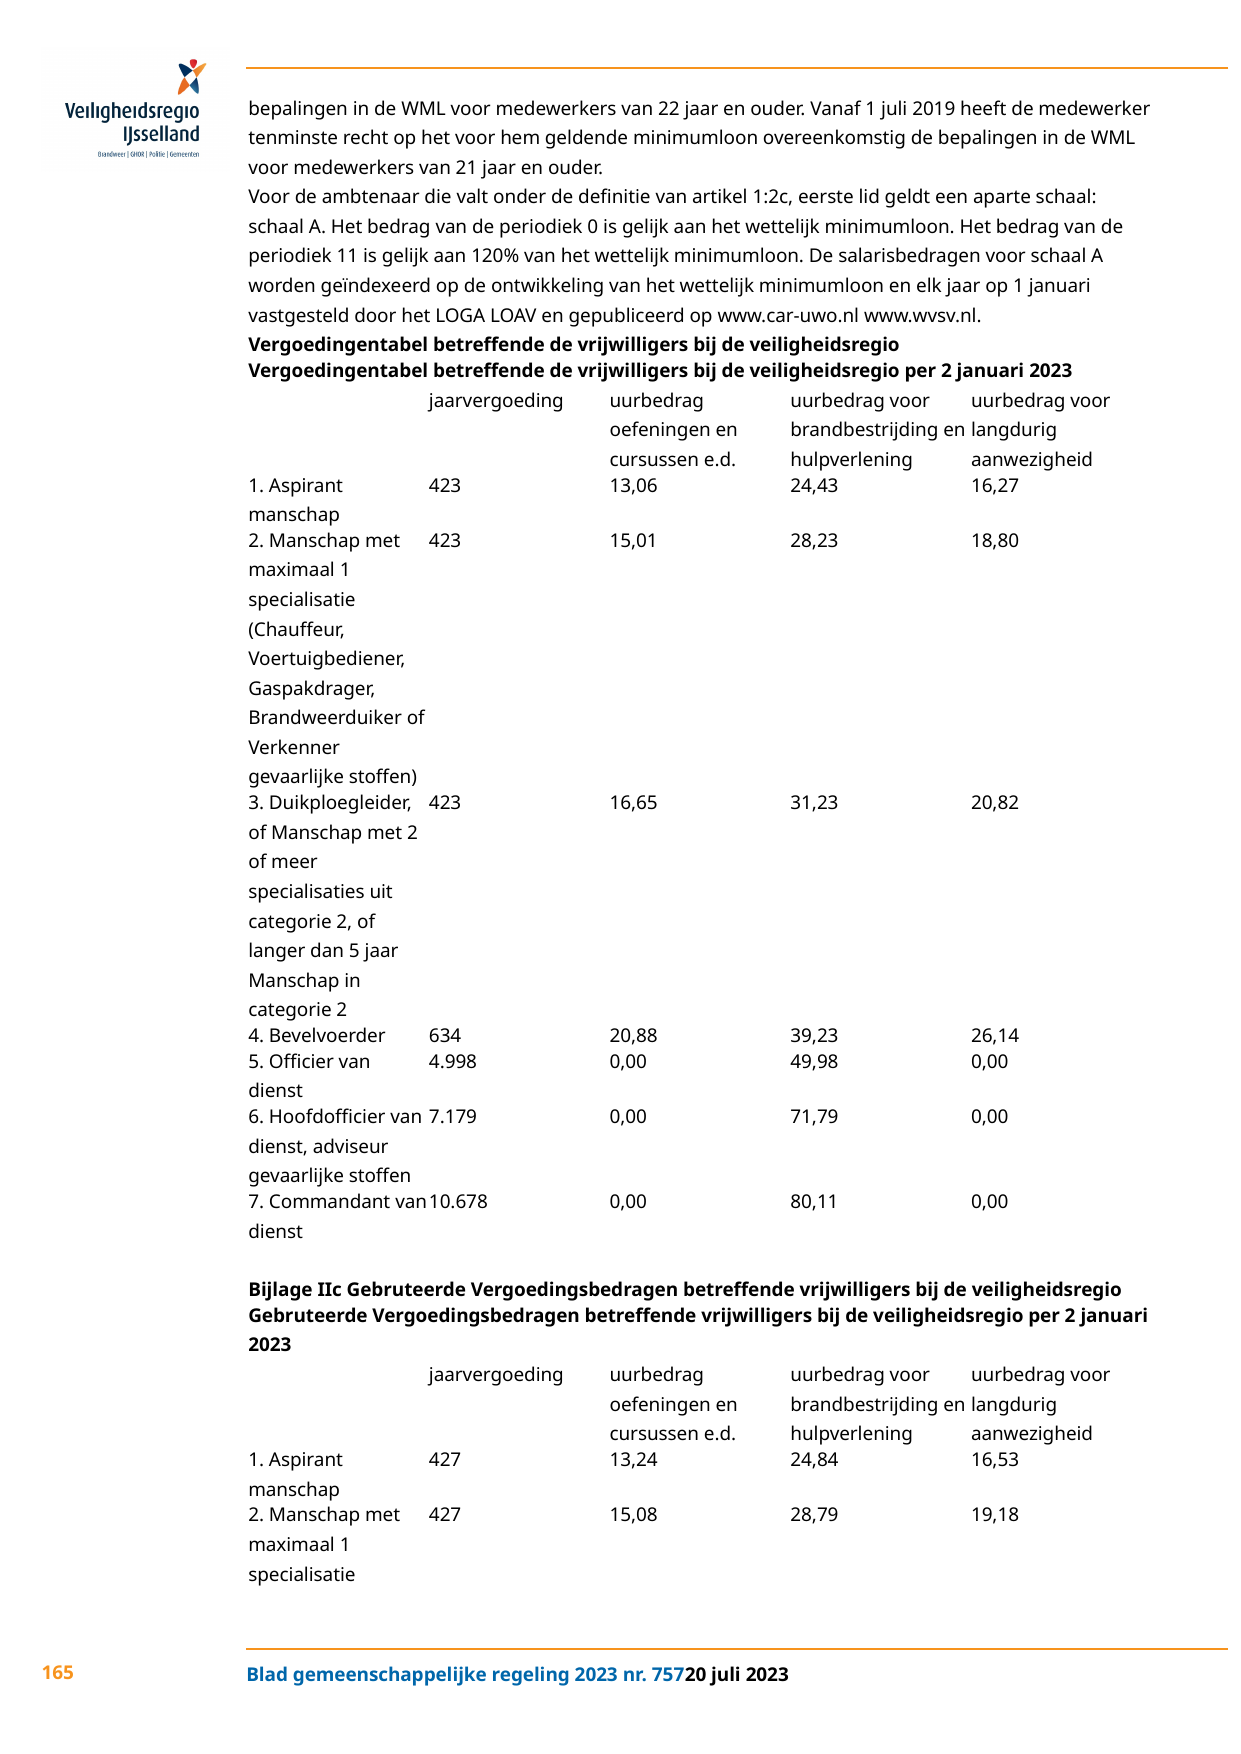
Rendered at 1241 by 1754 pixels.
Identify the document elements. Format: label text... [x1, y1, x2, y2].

table_cell 15,08 [609, 1502, 790, 1586]
table_cell 80,11 [790, 1188, 971, 1243]
table_cell 39,23 [790, 1022, 971, 1048]
table_cell 4. Bevelvoerder [248, 1022, 429, 1048]
table_cell 0,00 [609, 1188, 790, 1243]
table_cell 427 [429, 1446, 609, 1502]
table_header uurbedrag oefeningen en cursussen e.d. [609, 1361, 790, 1446]
table_header [248, 387, 429, 472]
table_header uurbedrag oefeningen en cursussen e.d. [609, 387, 790, 472]
table_cell 423 [429, 527, 609, 789]
text Vergoedingentabel betreffende de vrijwilligers bij de veiligheidsregio per 2 januari 2023 [248, 357, 1152, 383]
table_cell 20,88 [609, 1022, 790, 1048]
table_cell 634 [429, 1022, 609, 1048]
table_header uurbedrag voor brandbestrijding en hulpverlening [790, 1361, 971, 1446]
table_cell 4.998 [429, 1048, 609, 1103]
table_cell 0,00 [609, 1103, 790, 1188]
table_header [248, 1361, 429, 1446]
table_cell 13,24 [609, 1446, 790, 1502]
table_header uurbedrag voor langdurig aanwezigheid [971, 387, 1152, 472]
table_cell 24,43 [790, 472, 971, 527]
table_cell 15,01 [609, 527, 790, 789]
text Gebruteerde Vergoedingsbedragen betreffende vrijwilligers bij de veiligheidsregio per 2 januari 2023 [248, 1302, 1152, 1357]
table_cell 0,00 [971, 1103, 1152, 1188]
text Bijlage IIc Gebruteerde Vergoedingsbedragen betreffende vrijwilligers bij de veiligheidsregio [248, 1276, 1152, 1302]
table_cell 24,84 [790, 1446, 971, 1502]
table_header jaarvergoeding [429, 387, 609, 472]
table_cell 7.179 [429, 1103, 609, 1188]
table_cell 7. Commandant van dienst [248, 1188, 429, 1243]
text Vergoedingentabel betreffende de vrijwilligers bij de veiligheidsregio [248, 331, 1152, 357]
table_cell 18,80 [971, 527, 1152, 789]
table_cell 2. Manschap met maximaal 1 specialisatie [248, 1502, 429, 1586]
table_cell 0,00 [971, 1188, 1152, 1243]
table_cell 31,23 [790, 790, 971, 1022]
table_cell 1. Aspirant manschap [248, 1446, 429, 1502]
table_header jaarvergoeding [429, 1361, 609, 1446]
table_cell 20,82 [971, 790, 1152, 1022]
table_cell 16,27 [971, 472, 1152, 527]
text bepalingen in de WML voor medewerkers van 22 jaar en ouder. Vanaf 1 juli 2019 heeft de medewerker tenminste recht op het voor hem geldende minimumloon overeenkomstig de bepalingen in de WML voor medewerkers van 21 jaar en ouder. [248, 95, 1152, 180]
table_cell 13,06 [609, 472, 790, 527]
text Voor de ambtenaar die valt onder de definitie van artikel 1:2c, eerste lid geldt een aparte schaal: schaal A. Het bedrag van de periodiek 0 is gelijk aan het wettelijk minimumloon. Het bedrag van de periodiek 11 is gelijk aan 120% van het wettelijk minimumloon. De salarisbedragen voor schaal A worden geïndexeerd op de ontwikkeling van het wettelijk minimumloon en elk jaar op 1 januari vastgesteld door het LOGA LOAV en gepubliceerd op www.car-uwo.nl www.wvsv.nl. [248, 183, 1152, 328]
table_cell 16,65 [609, 790, 790, 1022]
table_cell 423 [429, 472, 609, 527]
table_cell 28,79 [790, 1502, 971, 1586]
table_cell 26,14 [971, 1022, 1152, 1048]
table_cell 6. Hoofdofficier van dienst, adviseur gevaarlijke stoffen [248, 1103, 429, 1188]
table_cell 3. Duikploegleider, of Manschap met 2 of meer specialisaties uit categorie 2, of langer dan 5 jaar Manschap in categorie 2 [248, 790, 429, 1022]
table_cell 49,98 [790, 1048, 971, 1103]
table_header uurbedrag voor langdurig aanwezigheid [971, 1361, 1152, 1446]
table_cell 28,23 [790, 527, 971, 789]
table_header uurbedrag voor brandbestrijding en hulpverlening [790, 387, 971, 472]
table_cell 2. Manschap met maximaal 1 specialisatie (Chauffeur, Voertuigbediener, Gaspakdrager, Brandweerduiker of Verkenner gevaarlijke stoffen) [248, 527, 429, 789]
table_cell 423 [429, 790, 609, 1022]
table_cell 1. Aspirant manschap [248, 472, 429, 527]
table_cell 427 [429, 1502, 609, 1586]
picture [41, 47, 231, 172]
table_cell 5. Officier van dienst [248, 1048, 429, 1103]
table_cell 71,79 [790, 1103, 971, 1188]
table_cell 16,53 [971, 1446, 1152, 1502]
table_cell 19,18 [971, 1502, 1152, 1586]
table_cell 0,00 [971, 1048, 1152, 1103]
table_cell 10.678 [429, 1188, 609, 1243]
table_cell 0,00 [609, 1048, 790, 1103]
